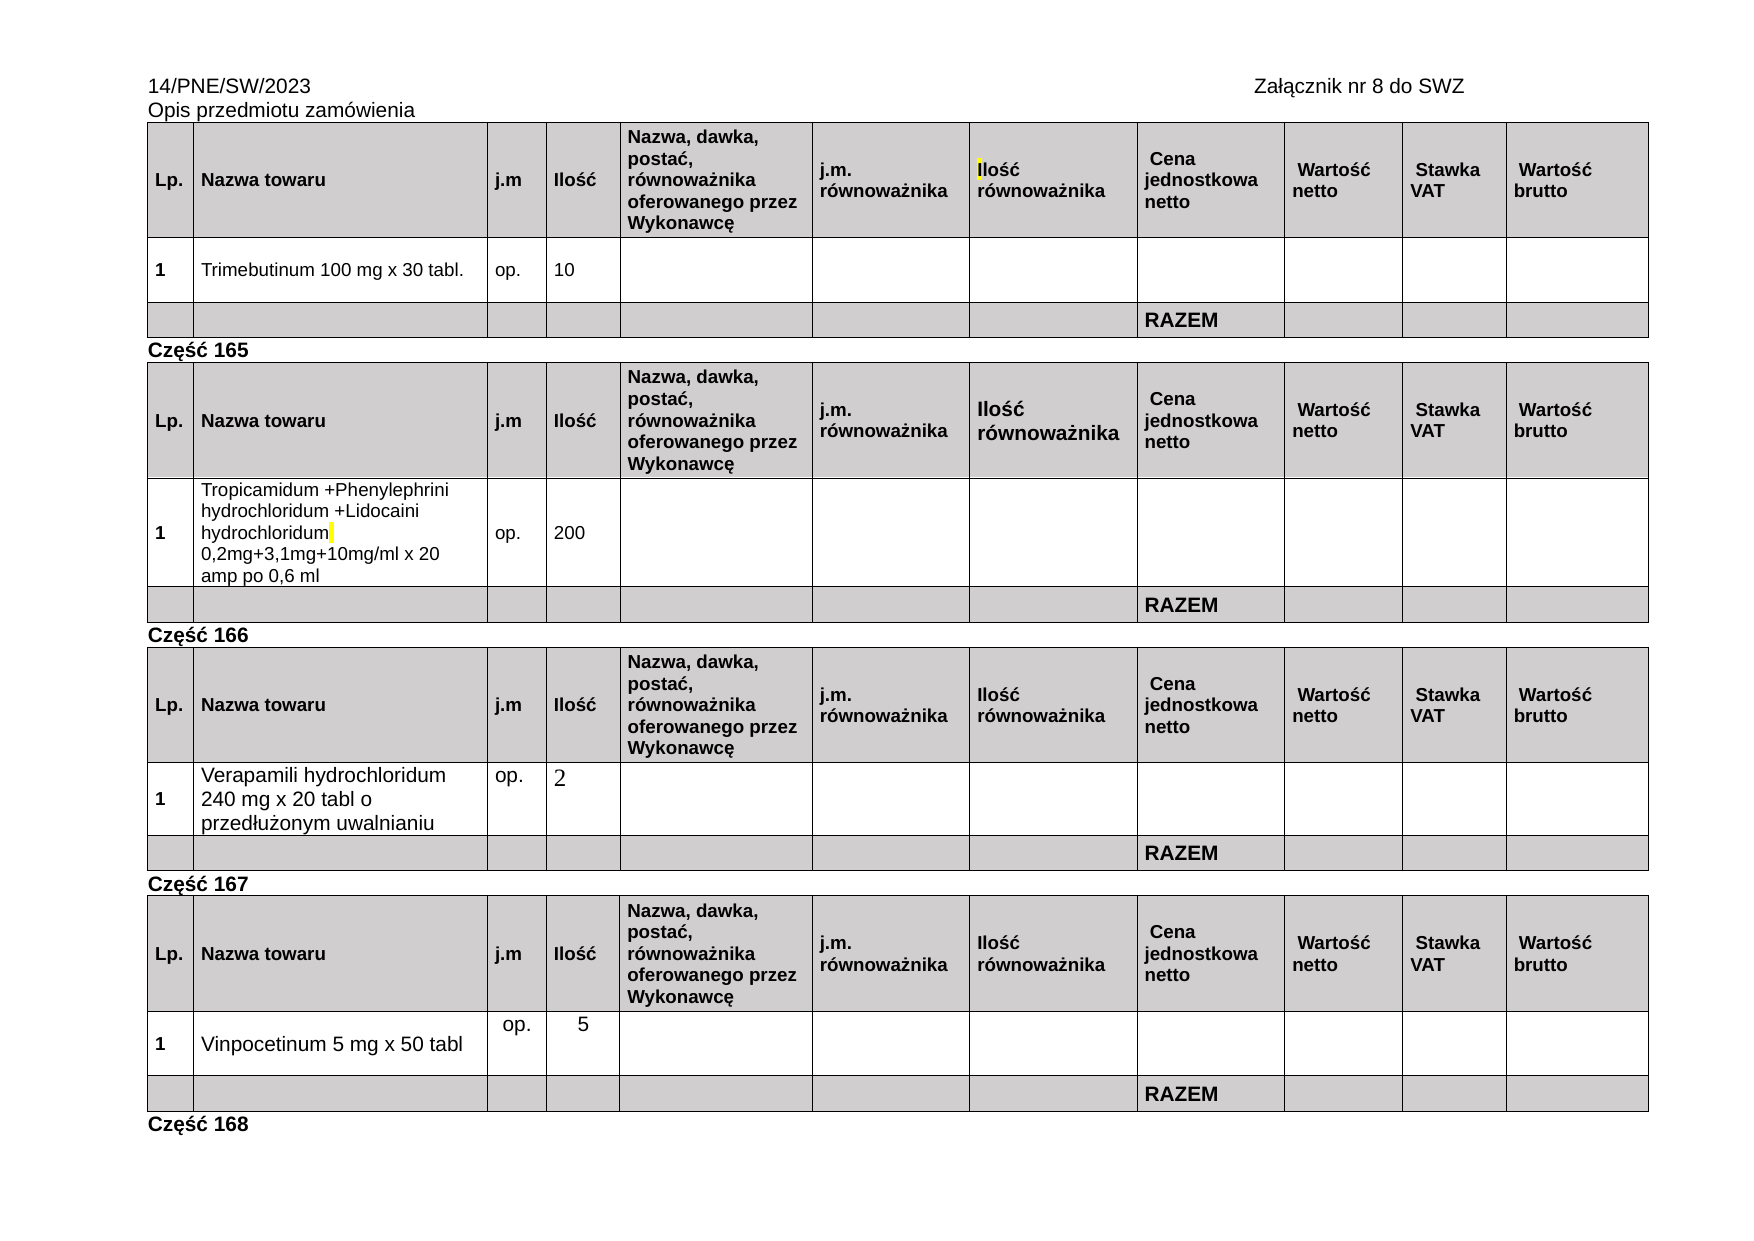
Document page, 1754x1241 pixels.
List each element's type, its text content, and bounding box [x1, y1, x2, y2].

table_header Lp. [148, 363, 193, 477]
table_cell [970, 1012, 1137, 1075]
table_header Stawka VAT [1403, 363, 1506, 477]
table_header Wartość netto [1285, 363, 1402, 477]
table_cell [547, 587, 620, 622]
table_header j.m [488, 648, 546, 762]
table_cell [1403, 1076, 1506, 1111]
table_cell 1 [148, 1012, 193, 1075]
table_cell [1507, 763, 1648, 835]
table_header j.m [488, 123, 546, 237]
table_cell [1507, 303, 1648, 337]
table_cell [1285, 1076, 1402, 1111]
table_header Nazwa towaru [194, 123, 487, 237]
table_cell op. [488, 479, 546, 586]
table_header j.m. równoważnika [813, 648, 969, 762]
table_cell [1285, 587, 1402, 622]
table_cell [621, 479, 812, 586]
text Część 168 [148, 1112, 1606, 1136]
table_cell [970, 587, 1137, 622]
table_cell [970, 763, 1137, 835]
table_cell [547, 1076, 619, 1111]
table_cell [621, 303, 812, 337]
table_cell [1138, 479, 1284, 586]
table_header Wartość netto [1285, 896, 1402, 1011]
table_cell [148, 303, 193, 337]
table_header Wartość netto [1285, 648, 1402, 762]
table_cell 2 [547, 763, 620, 835]
table_cell [813, 1076, 969, 1111]
table_header Ilość [547, 648, 620, 762]
text Część 165 [148, 338, 1606, 362]
table_cell [488, 303, 546, 337]
table_cell [621, 836, 812, 870]
table_cell [1138, 763, 1284, 835]
table_header Nazwa towaru [194, 648, 487, 762]
table_header Wartość brutto [1507, 648, 1648, 762]
table_cell [1285, 303, 1402, 337]
table_header Nazwa towaru [194, 896, 487, 1011]
table_cell [621, 587, 812, 622]
table_cell [1285, 763, 1402, 835]
table_cell 1 [148, 763, 193, 835]
table_cell 200 [547, 479, 620, 586]
table_cell [620, 1076, 812, 1111]
table_cell [148, 1076, 193, 1111]
table_header Cena jednostkowa netto [1138, 123, 1284, 237]
table_header Nazwa, dawka, postać, równoważnika oferowanego przez Wykonawcę [621, 123, 812, 237]
table_header j.m [488, 896, 546, 1011]
table_cell [148, 836, 193, 870]
table_cell [813, 1012, 969, 1075]
text Część 166 [148, 623, 1606, 647]
table_cell op. [488, 1012, 546, 1075]
table_cell [1138, 1012, 1284, 1075]
table_header Ilość [547, 896, 619, 1011]
table_header Wartość brutto [1507, 896, 1648, 1011]
table_cell [620, 1012, 812, 1075]
table_cell 5 [547, 1012, 619, 1075]
table_cell [1285, 479, 1402, 586]
table_cell [970, 238, 1137, 302]
table_header Cena jednostkowa netto [1138, 648, 1284, 762]
table_cell [813, 303, 969, 337]
table_cell [813, 587, 969, 622]
table_cell op. [488, 763, 546, 835]
table_cell 1 [148, 238, 193, 302]
table_header Lp. [148, 648, 193, 762]
table_header Ilość równoważnika [970, 648, 1137, 762]
table_header Nazwa towaru [194, 363, 487, 477]
table_cell [1285, 1012, 1402, 1075]
table_cell [194, 836, 487, 870]
table_cell [1507, 238, 1648, 302]
table_cell [970, 836, 1137, 870]
table_cell Tropicamidum +Phenylephrini hydrochloridum +Lidocaini hydrochloridum 0,2mg+3,1mg+10mg/ml x 20 amp po 0,6 ml [194, 479, 487, 586]
table_header Ilość równoważnika [970, 896, 1137, 1011]
table_cell [970, 479, 1137, 586]
table_cell [1507, 836, 1648, 870]
table_cell [1403, 763, 1506, 835]
table_header Nazwa, dawka, postać, równoważnika oferowanego przez Wykonawcę [620, 896, 812, 1011]
table_cell [148, 587, 193, 622]
table_cell [1403, 587, 1506, 622]
table_header Stawka VAT [1403, 648, 1506, 762]
table_cell [1507, 1012, 1648, 1075]
table_header Nazwa, dawka, postać, równoważnika oferowanego przez Wykonawcę [621, 363, 812, 477]
table_cell [813, 479, 969, 586]
table_cell [813, 238, 969, 302]
table_header Wartość brutto [1507, 363, 1648, 477]
table_cell [970, 1076, 1137, 1111]
table_cell [1285, 238, 1402, 302]
table_cell [1507, 1076, 1648, 1111]
table_cell [547, 836, 620, 870]
table_cell [194, 1076, 487, 1111]
table_cell 1 [148, 479, 193, 586]
table_cell RAZEM [1138, 836, 1284, 870]
table_cell Verapamili hydrochloridum 240 mg x 20 tabl o przedłużonym uwalnianiu [194, 763, 487, 835]
table_header j.m. równoważnika [813, 363, 969, 477]
table_cell Vinpocetinum 5 mg x 50 tabl [194, 1012, 487, 1075]
table_header Cena jednostkowa netto [1138, 896, 1284, 1011]
table_cell Trimebutinum 100 mg x 30 tabl. [194, 238, 487, 302]
table_cell [1403, 303, 1506, 337]
table_cell RAZEM [1138, 1076, 1284, 1111]
table_cell [1138, 238, 1284, 302]
table_cell [1285, 836, 1402, 870]
table_cell op. [488, 238, 546, 302]
table_cell [488, 587, 546, 622]
table_header Cena jednostkowa netto [1138, 363, 1284, 477]
table_header j.m [488, 363, 546, 477]
text Część 167 [148, 871, 1606, 895]
table_cell [1403, 1012, 1506, 1075]
table_cell [488, 1076, 546, 1111]
table_cell [1507, 479, 1648, 586]
table_cell RAZEM [1138, 303, 1284, 337]
table_header Ilość [547, 363, 620, 477]
table_header Nazwa, dawka, postać, równoważnika oferowanego przez Wykonawcę [621, 648, 812, 762]
table_cell [970, 303, 1137, 337]
table_cell [1403, 479, 1506, 586]
table_cell [813, 763, 969, 835]
table_header Ilość równoważnika [970, 363, 1137, 477]
table_header Stawka VAT [1403, 123, 1506, 237]
table_header Ilość równoważnika [970, 123, 1137, 237]
table_cell 10 [547, 238, 620, 302]
table_cell [1403, 238, 1506, 302]
table_header Lp. [148, 123, 193, 237]
table_header Lp. [148, 896, 193, 1011]
table_header Stawka VAT [1403, 896, 1506, 1011]
table_cell [621, 763, 812, 835]
table_cell [194, 303, 487, 337]
table_header Wartość brutto [1507, 123, 1648, 237]
table_cell RAZEM [1138, 587, 1284, 622]
table_header Wartość netto [1285, 123, 1402, 237]
table_header Ilość [547, 123, 620, 237]
table_cell [1403, 836, 1506, 870]
table_header j.m. równoważnika [813, 896, 969, 1011]
table_cell [813, 836, 969, 870]
table_cell [621, 238, 812, 302]
table_cell [488, 836, 546, 870]
table_cell [1507, 587, 1648, 622]
table_cell [194, 587, 487, 622]
table_cell [547, 303, 620, 337]
table_header j.m. równoważnika [813, 123, 969, 237]
